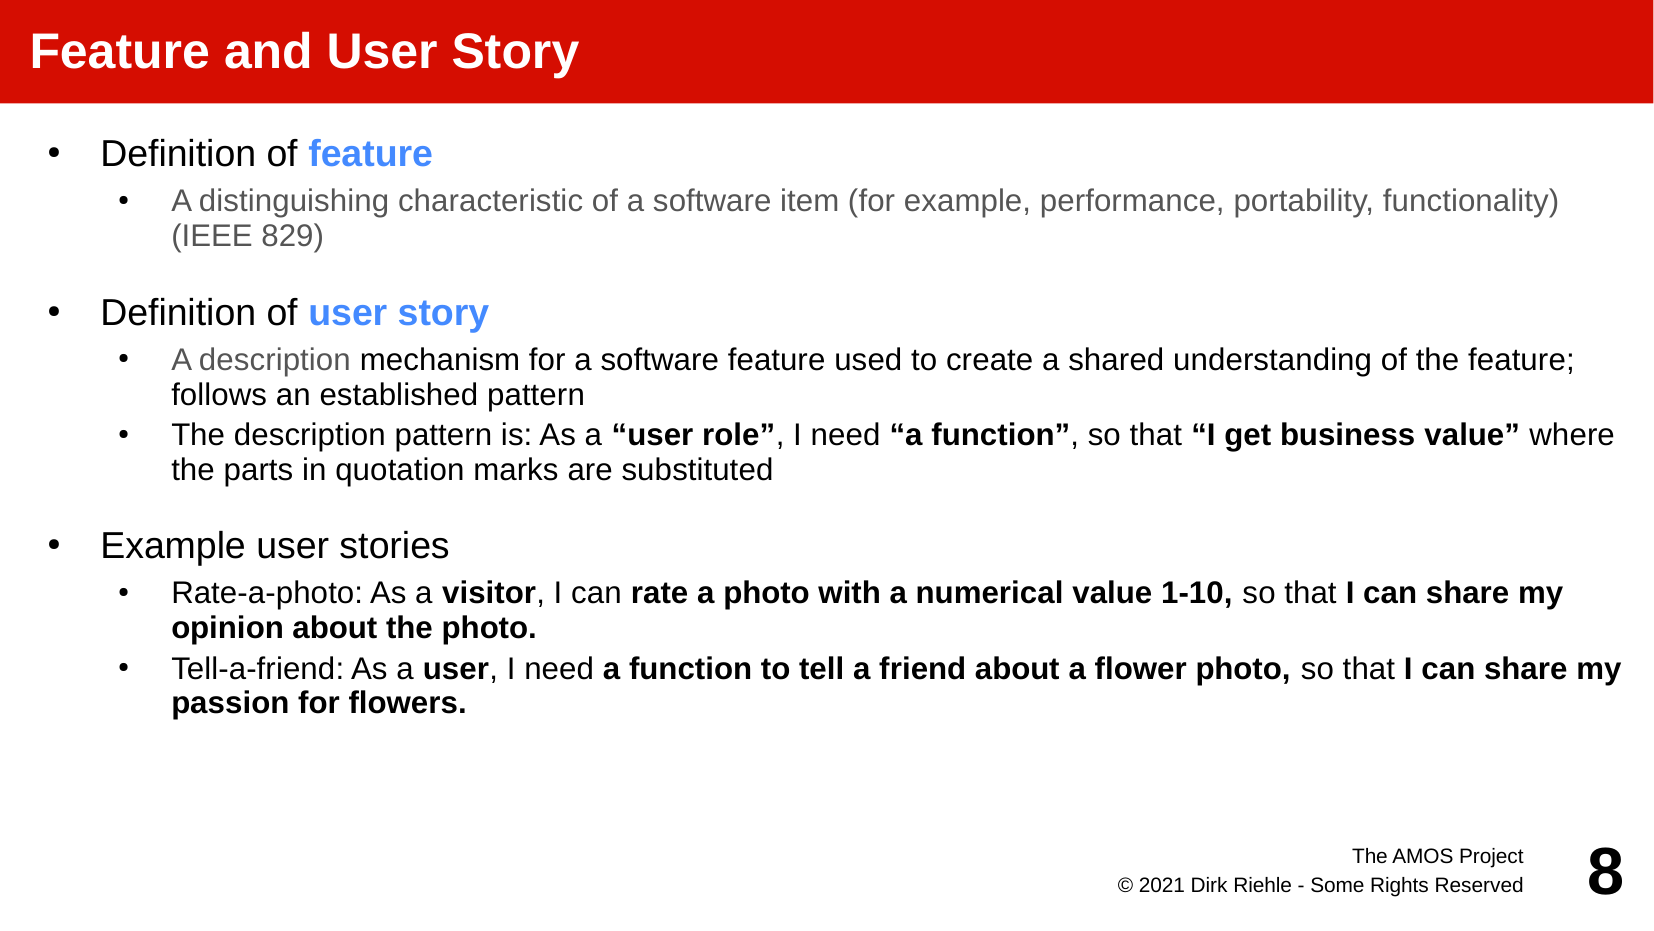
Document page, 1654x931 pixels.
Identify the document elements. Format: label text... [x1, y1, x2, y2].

list Definition of feature A distinguishing characteristic of a software item (for example, performance, portability, functionality) (IEEE 829) Definition of user story A description mechanism for a software feature used to create a shared understanding of the feature; follows an established pattern The description pattern is: As a “user role”, I need “a function”, so that “I get business value” where the parts in quotation marks are substituted Example user stories Rate-a-photo: As a visitor, I can rate a photo with a numerical value 1-10, so that I can share my opinion about the photo. Tell-a-friend: As a user, I need a function to tell a friend about a flower photo, so that I can share my passion for flowers. [29, 132, 1625, 813]
title Feature and User Story [0, 0, 1654, 104]
